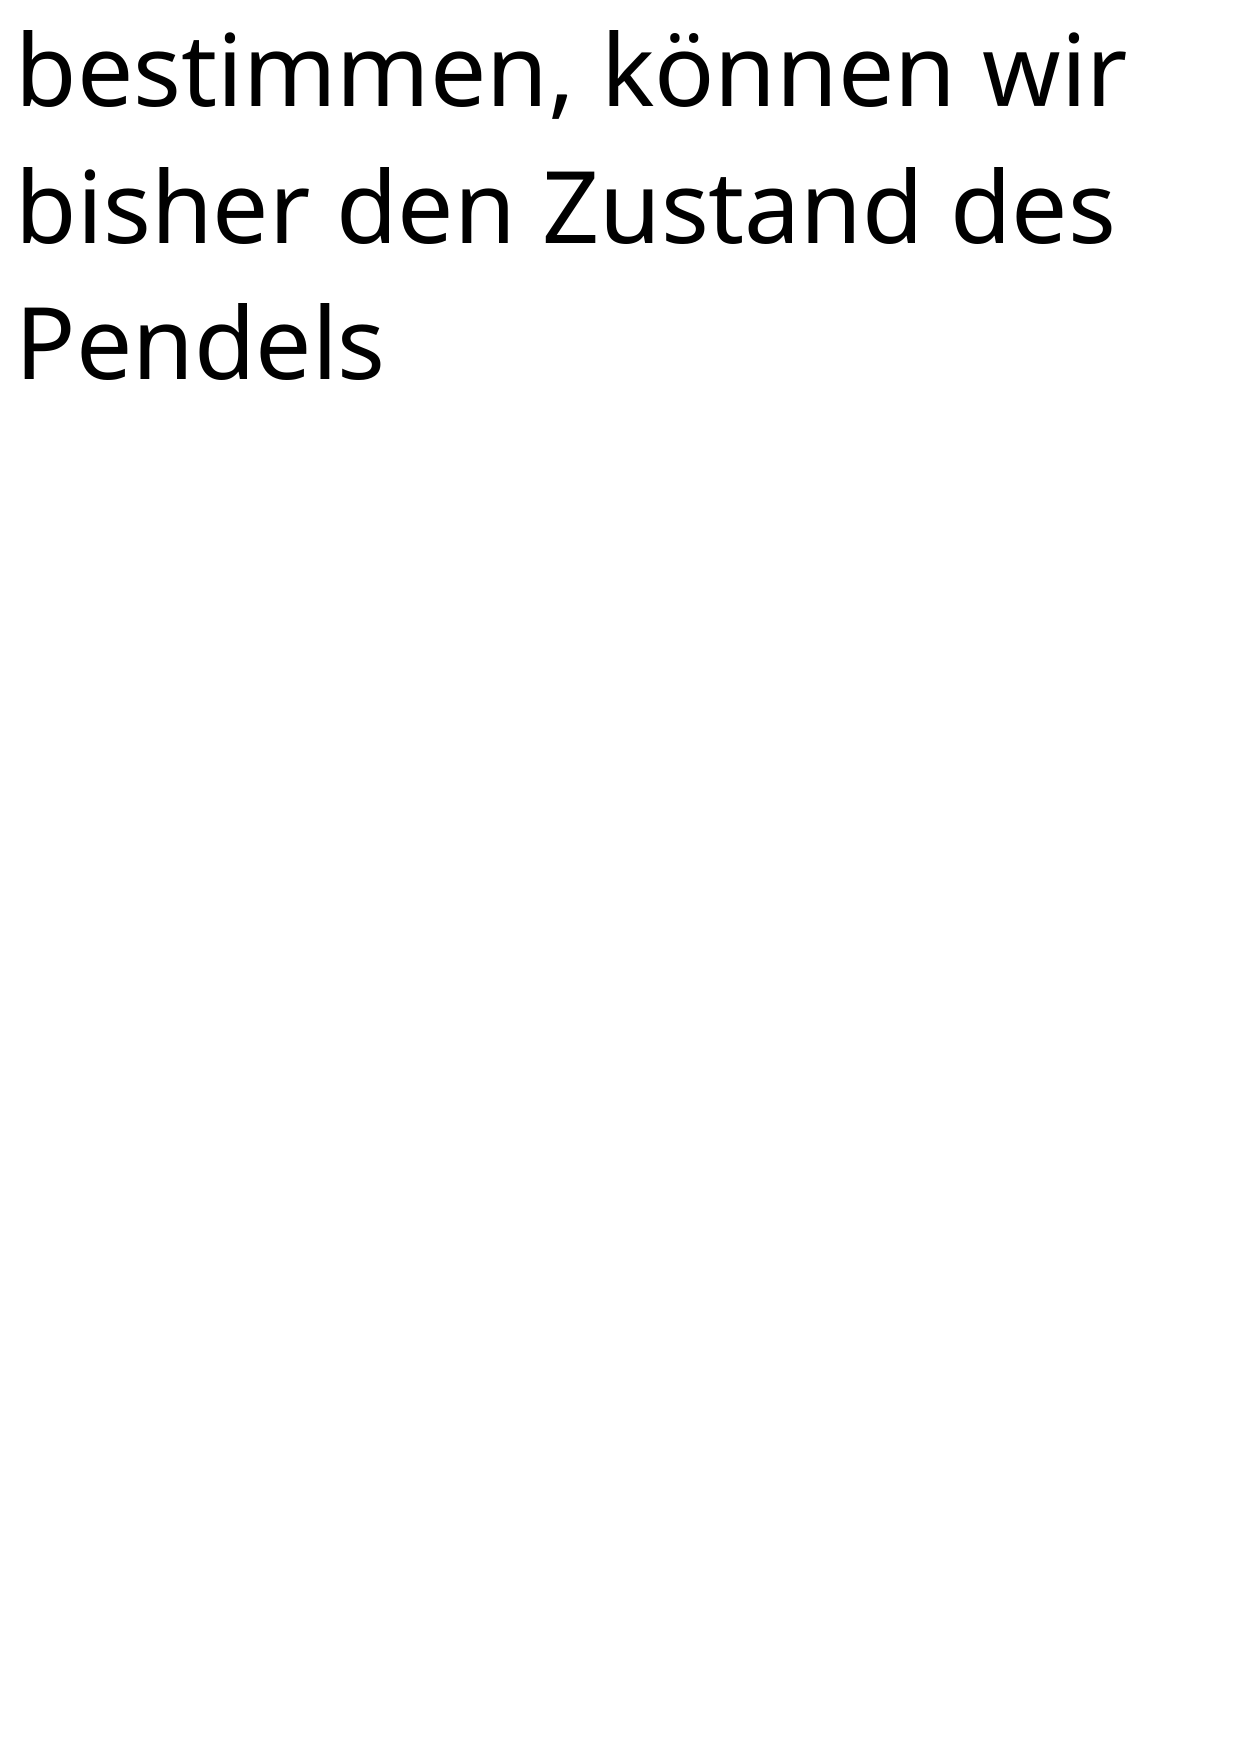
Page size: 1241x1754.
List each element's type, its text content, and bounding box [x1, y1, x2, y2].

text bestimmen, können wir bisher den Zustand des Pendels [16, 0, 1230, 409]
